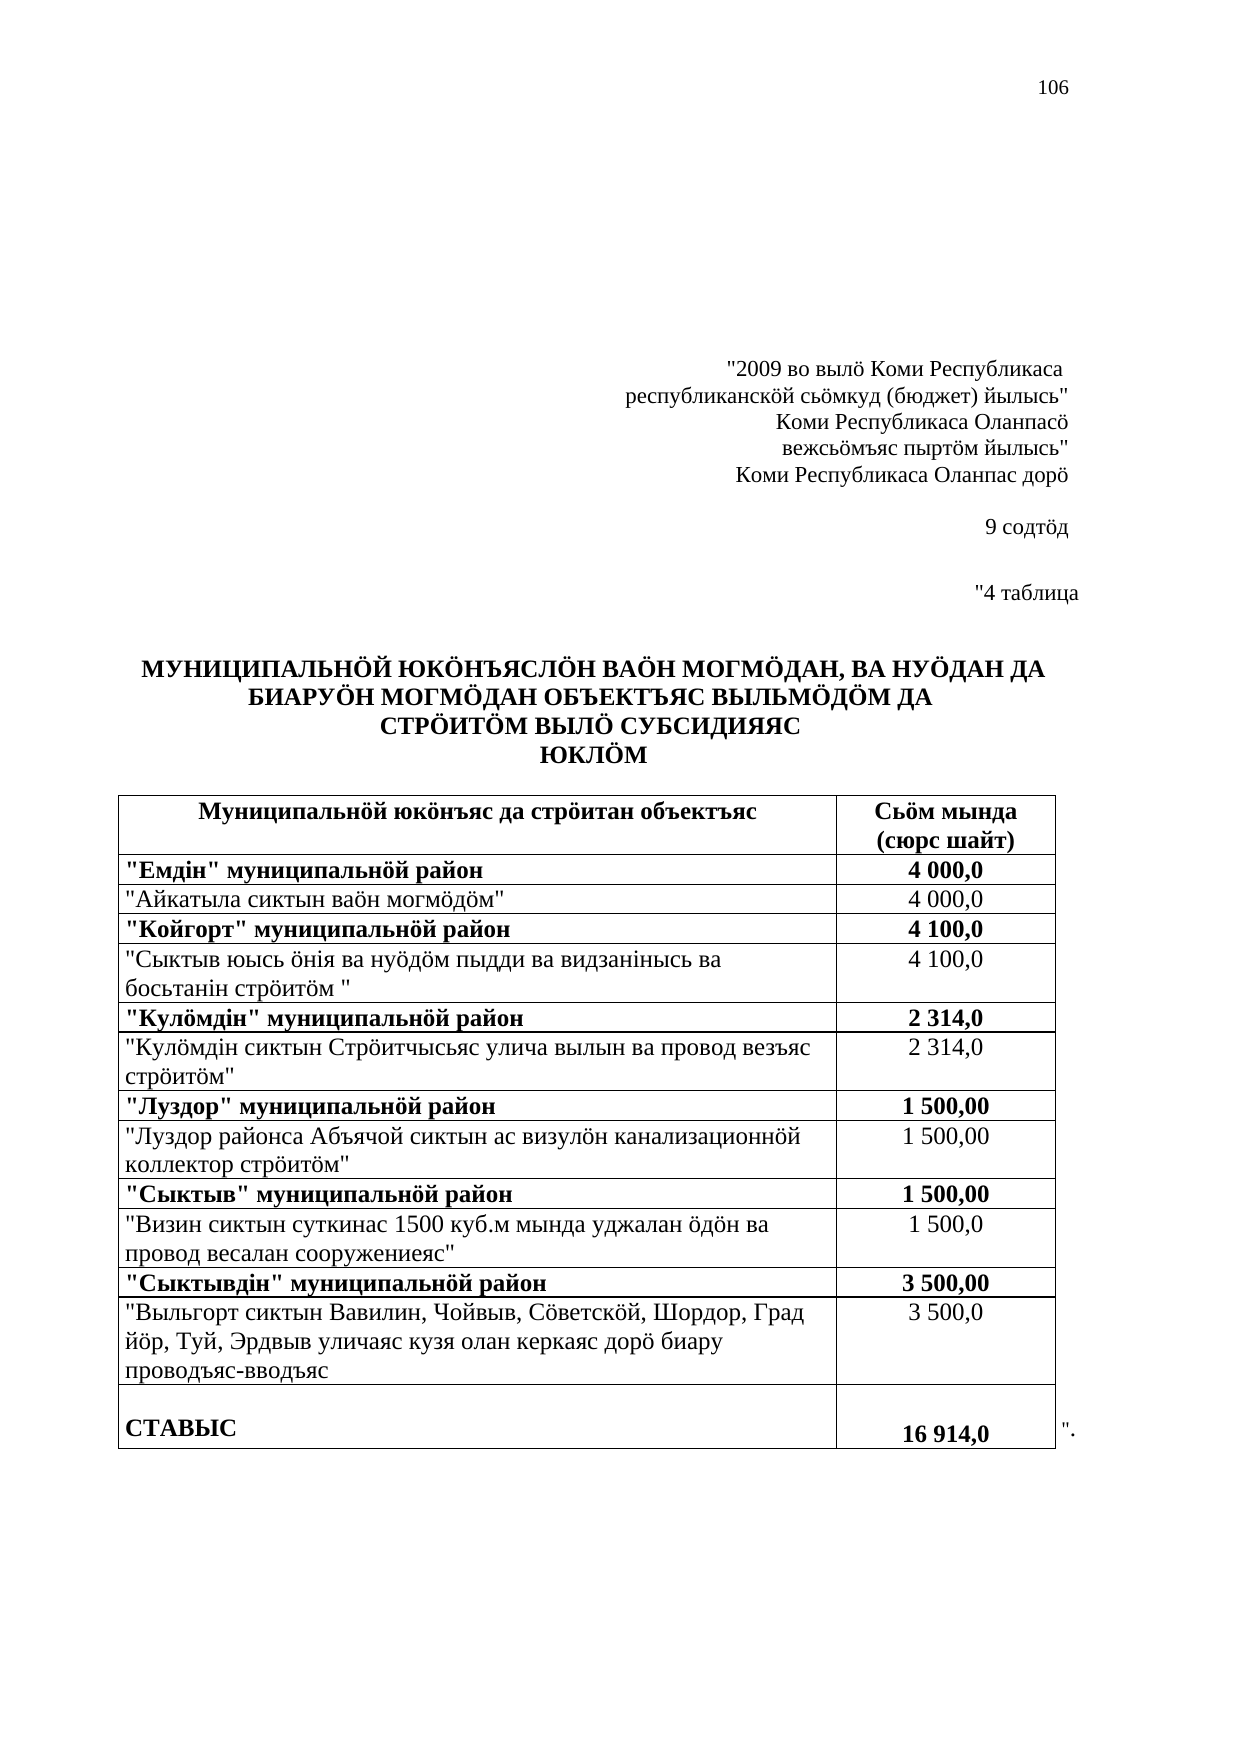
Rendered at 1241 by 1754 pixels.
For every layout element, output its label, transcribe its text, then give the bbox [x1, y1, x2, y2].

text Коми Республикаса Оланпасö [118, 408, 1069, 434]
table_cell [1056, 884, 1093, 913]
text вежсьöмъяс пыртöм йылысь" [118, 434, 1069, 461]
table_cell "Визин сиктын суткинас 1500 куб.м мында уджалан öдöн ва провод весалан сооружениеяс" [119, 1209, 836, 1267]
table_cell "Сыктыв юысь öнія ва нуöдöм пыдди ва видзанінысь ва босьтанін стрöитöм " [119, 944, 836, 1002]
table_cell 2 314,0 [837, 1003, 1055, 1031]
table_cell 3 500,0 [837, 1298, 1055, 1384]
table_cell [1056, 1090, 1093, 1120]
table_cell 1 500,00 [837, 1121, 1055, 1178]
table_cell "Кулöмдiн" муниципальнöй район [119, 1003, 836, 1031]
table_cell [1056, 943, 1093, 1002]
table_cell ". [1056, 1384, 1093, 1448]
table_cell [1056, 1267, 1093, 1296]
text МУНИЦИПАЛЬНÖЙ ЮКÖНЪЯСЛÖН ВАÖН МОГМÖДАН, ВА НУÖДАН ДА БИАРУÖН МОГМÖДАН ОБЪЕКТЪЯС ВЫЛЬМÖДÖМ ДА [118, 654, 1069, 711]
table_cell "Выльгорт сиктын Вавилин, Чойвыв, Сöветскöй, Шордор, Град йöр, Туй, Эрдвыв уличаяс кузя олан керкаяс дорö биару проводъяс-вводъяс [119, 1298, 836, 1384]
table_cell 3 500,00 [837, 1268, 1055, 1296]
table_cell "Сыктывдін" муниципальнöй район [119, 1268, 836, 1296]
text "2009 во вылö Коми Республикаса [118, 355, 1069, 382]
text 9 содтöд [118, 513, 1069, 540]
table_header Сьöм мында (сюрс шайт) [837, 796, 1055, 854]
table_cell 1 500,00 [837, 1179, 1055, 1208]
table_cell 4 100,0 [837, 914, 1055, 943]
table_cell [1056, 1120, 1093, 1178]
text "4 таблица [118, 579, 1079, 606]
table_cell "Луздор районса Абъячой сиктын ас визулöн канализационнöй коллектор стрöитöм" [119, 1121, 836, 1178]
table_cell 2 314,0 [837, 1033, 1055, 1090]
table_cell "Айкатыла сиктын ваöн могмöдöм" [119, 885, 836, 913]
table_cell [1056, 913, 1093, 943]
table_cell [1056, 1002, 1093, 1031]
table_cell 4 100,0 [837, 944, 1055, 1002]
table_cell [1056, 1296, 1093, 1384]
table_cell "Сыктыв" муниципальнöй район [119, 1179, 836, 1208]
table_cell "Койгорт" муниципальнöй район [119, 914, 836, 943]
table_header Муниципальнöй юкöнъяс да стрöитан объектъяс [119, 796, 836, 854]
table_header [1056, 795, 1093, 854]
table_cell "Кулöмдiн сиктын Стрöитчысьяс улича вылын ва провод везъяс стрöитöм" [119, 1033, 836, 1090]
table_cell 1 500,00 [837, 1091, 1055, 1120]
table_cell 16 914,0 [837, 1385, 1055, 1448]
text ЮКЛÖМ [118, 740, 1069, 769]
table_cell [1056, 1208, 1093, 1267]
table_cell 4 000,0 [837, 855, 1055, 883]
table_cell [1056, 1178, 1093, 1208]
text Коми Республикаса Оланпас дорö [118, 461, 1069, 487]
table_cell [1056, 1031, 1093, 1090]
table_cell "Емдiн" муниципальнöй район [119, 855, 836, 883]
table_cell [1056, 854, 1093, 883]
text республиканскöй сьöмкуд (бюджет) йылысь" [118, 382, 1069, 408]
table_cell 4 000,0 [837, 885, 1055, 913]
table_cell "Луздор" муниципальнöй район [119, 1091, 836, 1120]
table_cell СТАВЫС [119, 1385, 836, 1448]
table_cell 1 500,0 [837, 1209, 1055, 1267]
text СТРÖИТÖМ ВЫЛÖ СУБСИДИЯЯС [118, 711, 1069, 740]
